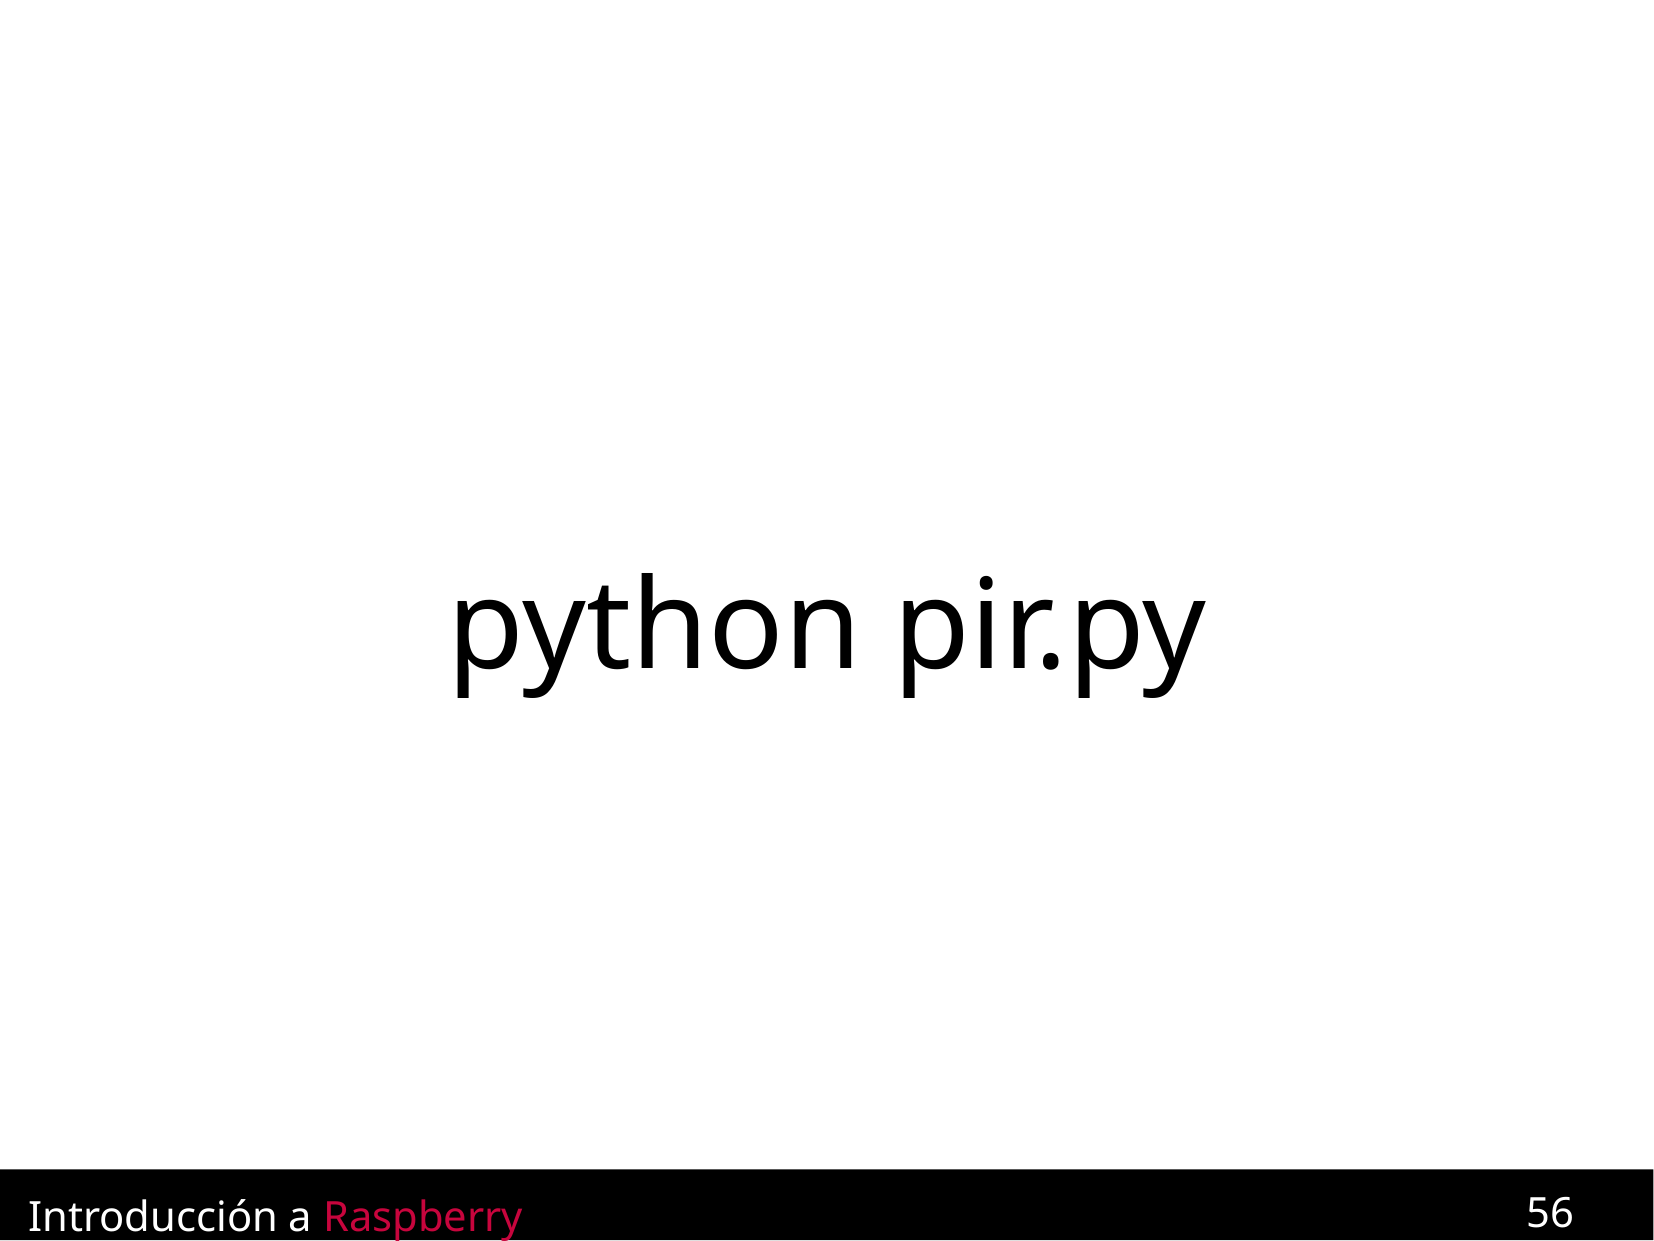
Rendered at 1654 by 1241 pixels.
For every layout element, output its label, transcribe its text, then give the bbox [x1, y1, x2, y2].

title python pir.py [83, 516, 1572, 724]
text_box [1521, 1175, 1654, 1241]
text_box Introducción a Raspberry Pi [13, 1179, 556, 1241]
text_box [0, 0, 1654, 1241]
